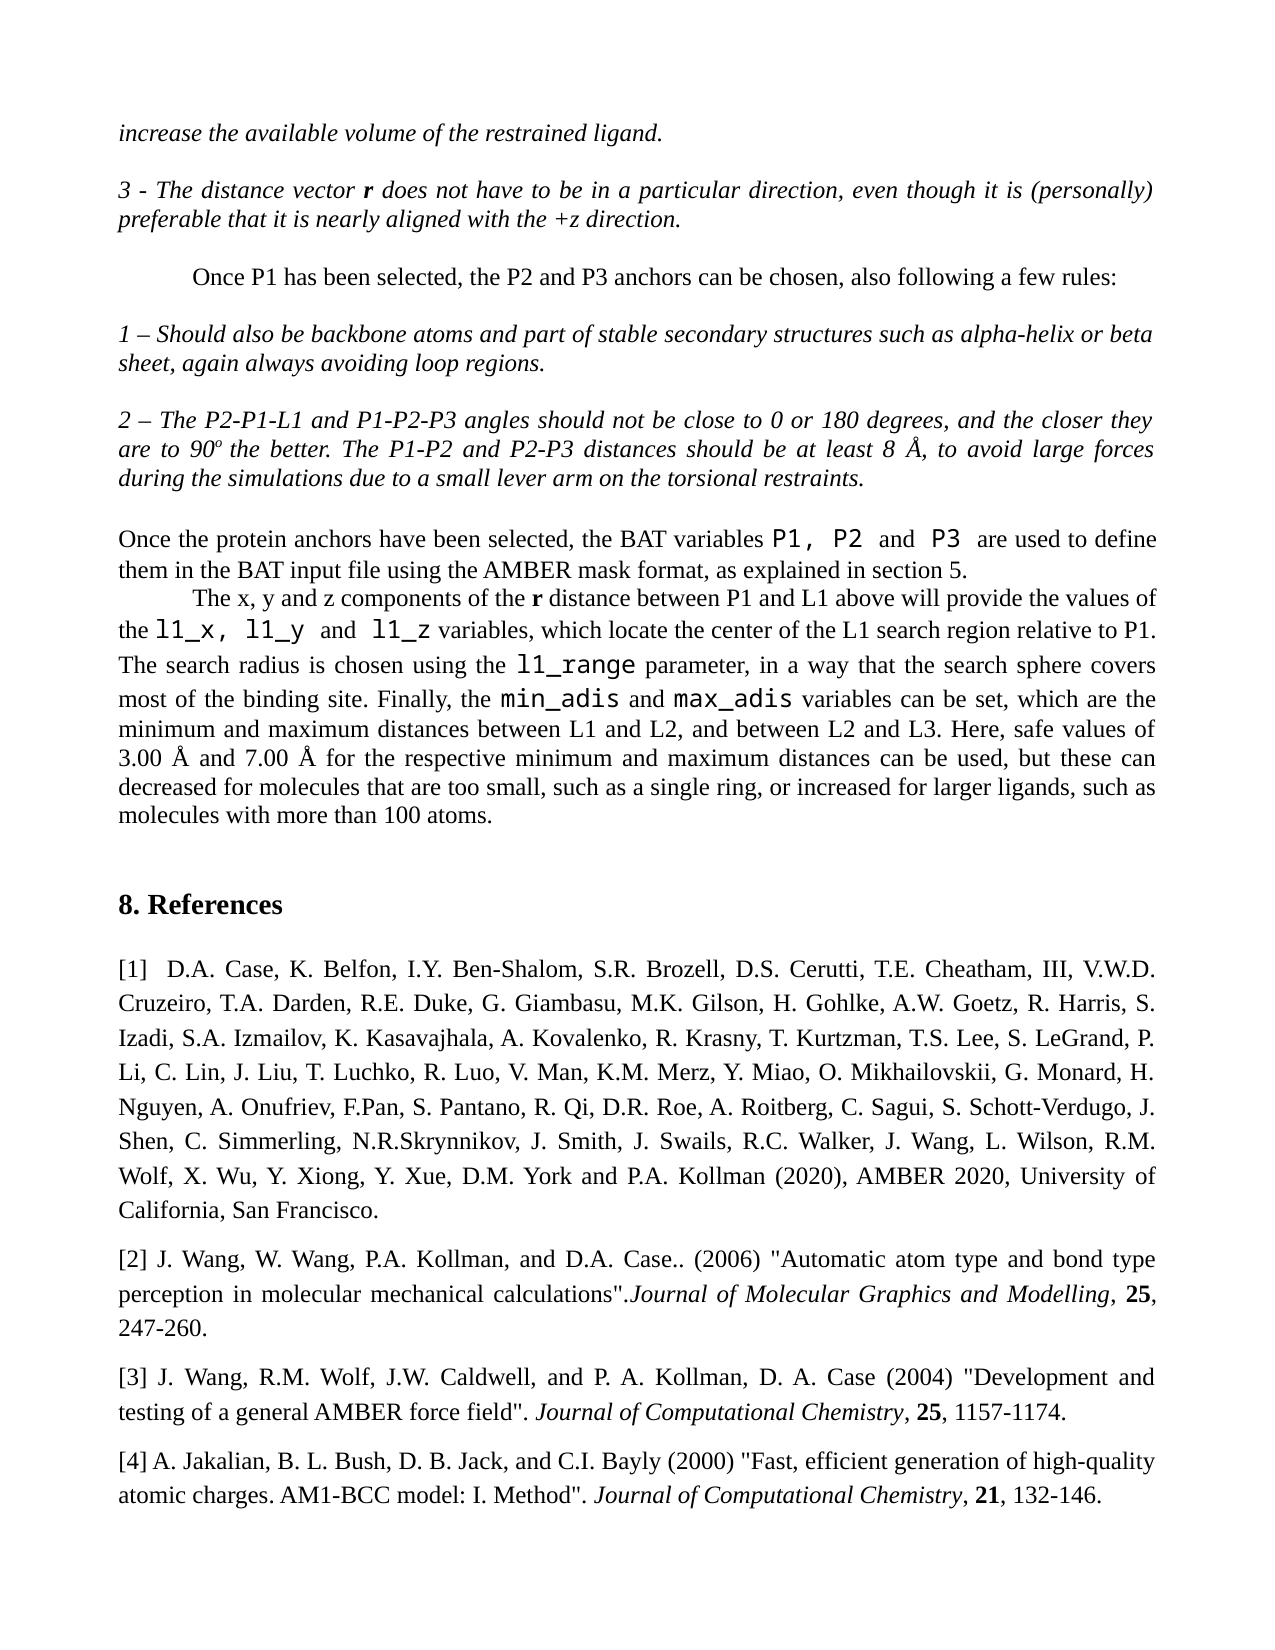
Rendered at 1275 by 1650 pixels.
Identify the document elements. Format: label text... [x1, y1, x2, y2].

text 8. References [118, 887, 1157, 920]
text Once P1 has been selected, the P2 and P3 anchors can be chosen, also following a few rules: [118, 262, 1157, 291]
text [3] J. Wang, R.M. Wolf, J.W. Caldwell, and P. A. Kollman, D. A. Case (2004) "Development and testing of a general AMBER force field". Journal of Computational Chemistry, 25, 1157-1174. [118, 1362, 1157, 1426]
text Once the protein anchors have been selected, the BAT variables P1, P2 and P3 are used to define them in the BAT input file using the AMBER mask format, as explained in section 5. [118, 521, 1157, 583]
text [4] A. Jakalian, B. L. Bush, D. B. Jack, and C.I. Bayly (2000) "Fast, efficient generation of high‐quality atomic charges. AM1‐BCC model: I. Method". Journal of Computational Chemistry, 21, 132-146. [118, 1446, 1157, 1509]
text [1] D.A. Case, K. Belfon, I.Y. Ben-Shalom, S.R. Brozell, D.S. Cerutti, T.E. Cheatham, III, V.W.D. Cruzeiro, T.A. Darden, R.E. Duke, G. Giambasu, M.K. Gilson, H. Gohlke, A.W. Goetz, R. Harris, S. Izadi, S.A. Izmailov, K. Kasavajhala, A. Kovalenko, R. Krasny, T. Kurtzman, T.S. Lee, S. LeGrand, P. Li, C. Lin, J. Liu, T. Luchko, R. Luo, V. Man, K.M. Merz, Y. Miao, O. Mikhailovskii, G. Monard, H. Nguyen, A. Onufriev, F.Pan, S. Pantano, R. Qi, D.R. Roe, A. Roitberg, C. Sagui, S. Schott-Verdugo, J. Shen, C. Simmerling, N.R.Skrynnikov, J. Smith, J. Swails, R.C. Walker, J. Wang, L. Wilson, R.M. Wolf, X. Wu, Y. Xiong, Y. Xue, D.M. York and P.A. Kollman (2020), AMBER 2020, University of California, San Francisco. [118, 954, 1157, 1224]
text [2] J. Wang, W. Wang, P.A. Kollman, and D.A. Case.. (2006) "Automatic atom type and bond type perception in molecular mechanical calculations".Journal of Molecular Graphics and Modelling, 25, 247-260. [118, 1244, 1157, 1342]
text 2 – The P2-P1-L1 and P1-P2-P3 angles should not be close to 0 or 180 degrees, and the closer they are to 90o the better. The P1-P2 and P2-P3 distances should be at least 8 Å, to avoid large forces during the simulations due to a small lever arm on the torsional restraints. [118, 406, 1157, 492]
text 3 - The distance vector r does not have to be in a particular direction, even though it is (personally) preferable that it is nearly aligned with the +z direction. [118, 176, 1157, 233]
text increase the available volume of the restrained ligand. [118, 118, 1157, 147]
text The x, y and z components of the r distance between P1 and L1 above will provide the values of the l1_x, l1_y and l1_z variables, which locate the center of the L1 search region relative to P1. The search radius is chosen using the l1_range parameter, in a way that the search sphere covers most of the binding site. Finally, the min_adis and max_adis variables can be set, which are the minimum and maximum distances between L1 and L2, and between L2 and L3. Here, safe values of 3.00 Å and 7.00 Å for the respective minimum and maximum distances can be used, but these can decreased for molecules that are too small, such as a single ring, or increased for larger ligands, such as molecules with more than 100 atoms. [118, 583, 1157, 829]
text 1 – Should also be backbone atoms and part of stable secondary structures such as alpha-helix or beta sheet, again always avoiding loop regions. [118, 319, 1157, 377]
